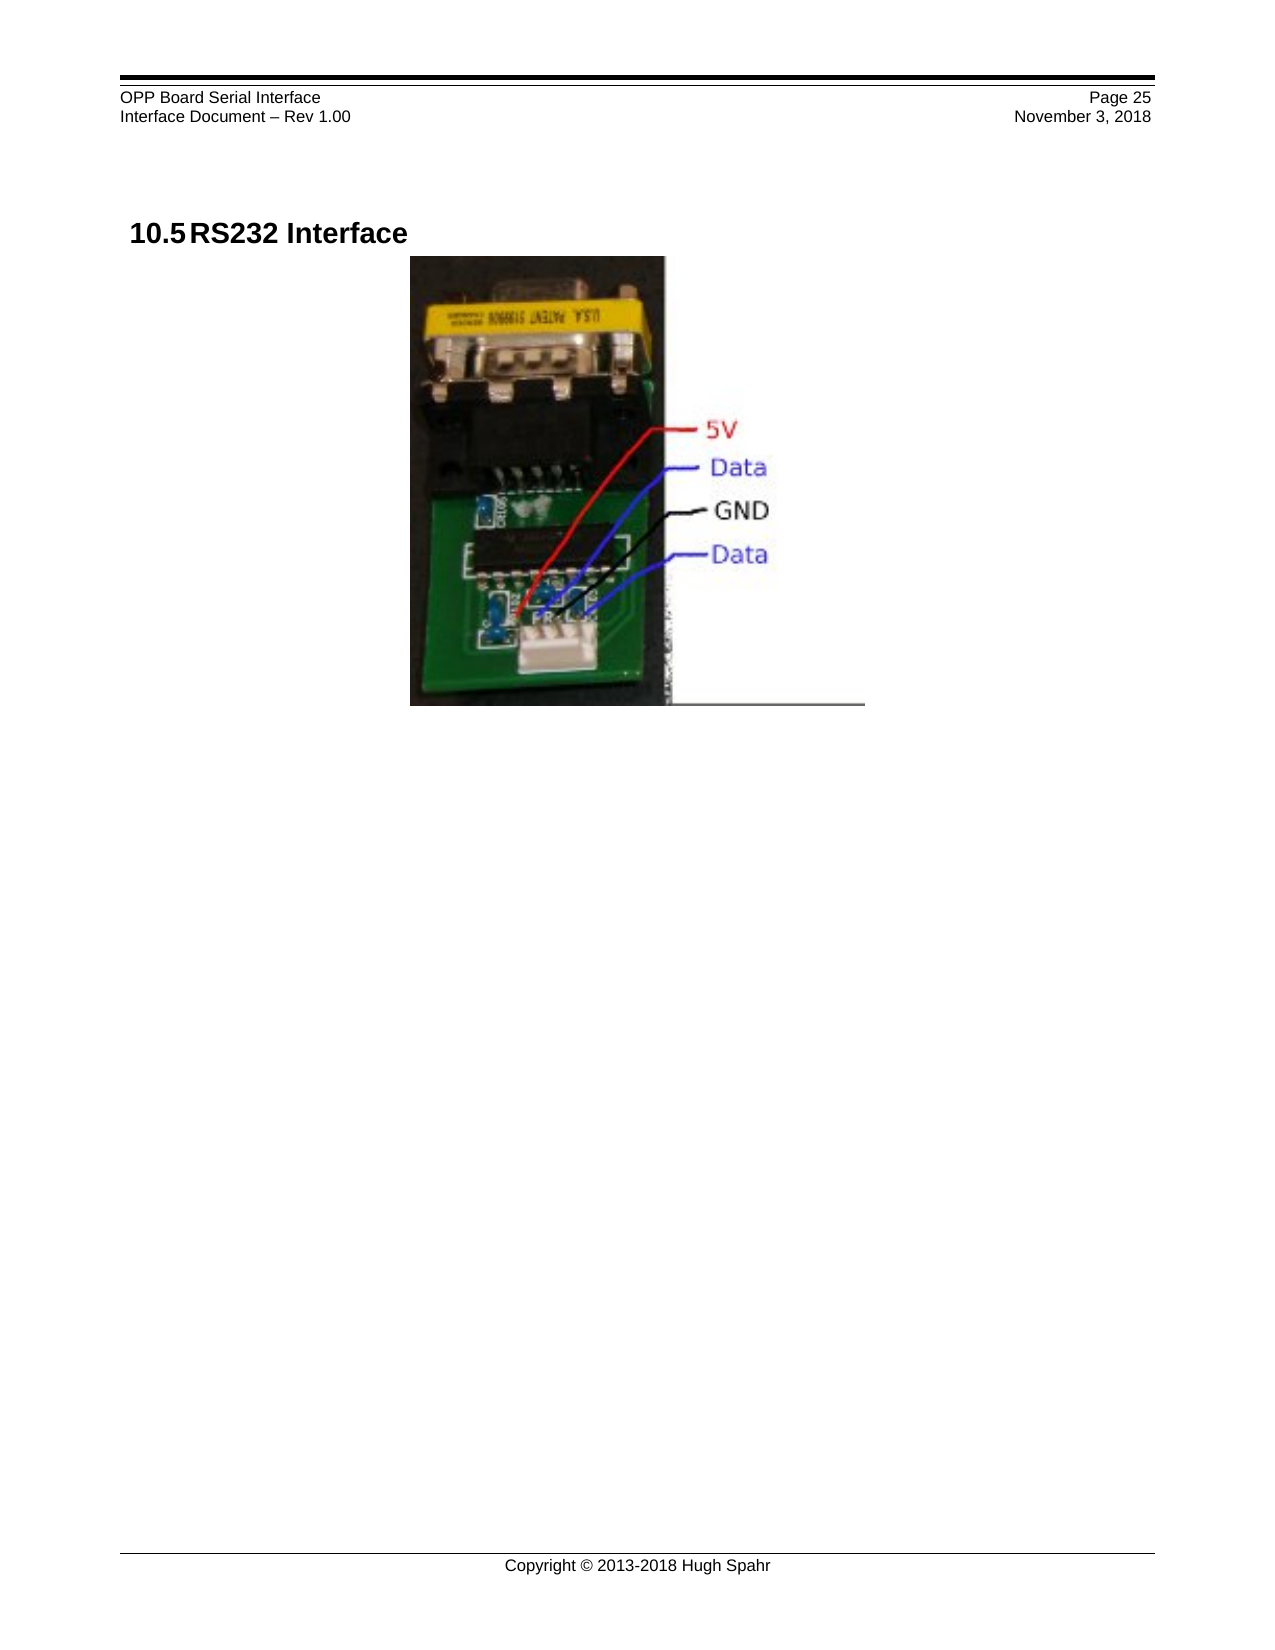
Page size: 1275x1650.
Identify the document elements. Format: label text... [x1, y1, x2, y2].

subtitle RS232 Interface [129, 216, 1155, 250]
picture [410, 256, 865, 706]
